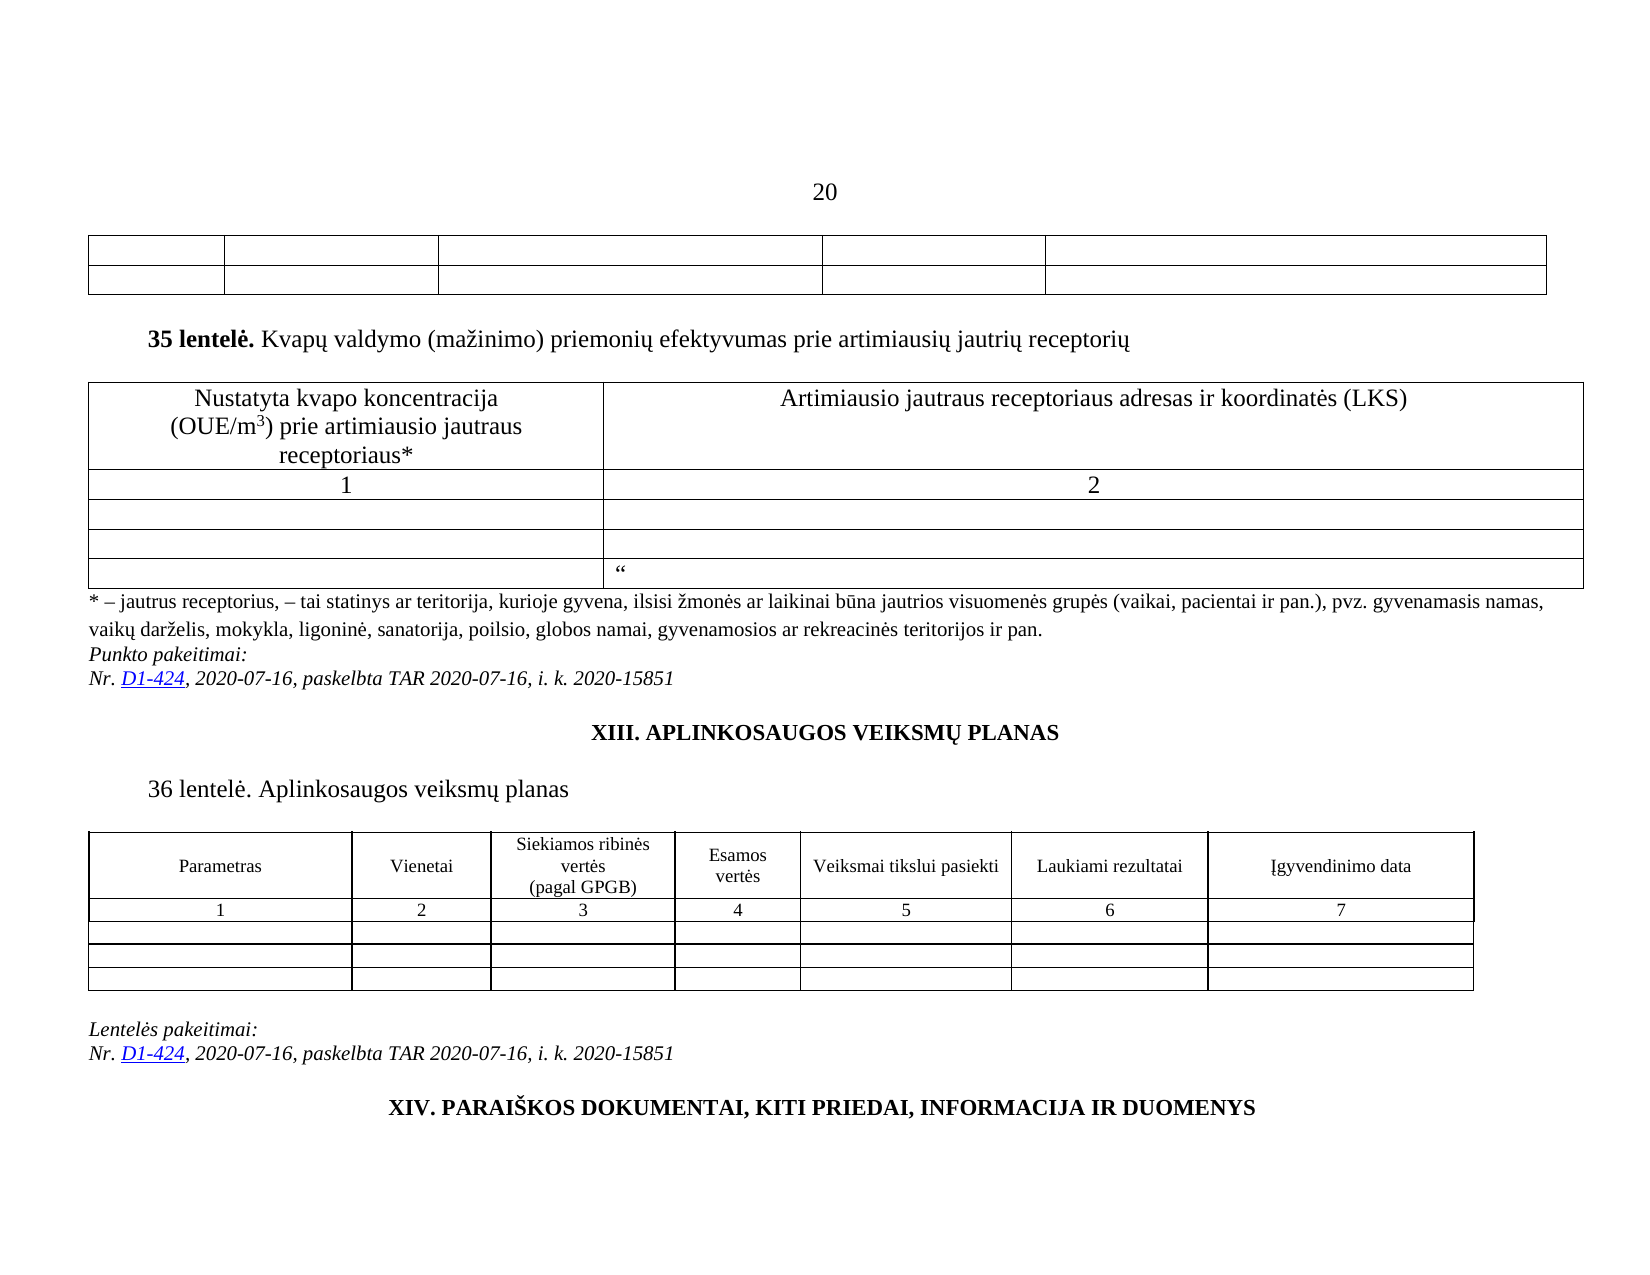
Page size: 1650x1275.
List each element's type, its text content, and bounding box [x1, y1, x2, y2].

table_cell [1012, 922, 1207, 943]
table_cell 3 [492, 899, 674, 921]
table_cell 2 [353, 899, 490, 921]
table_header Parametras [90, 833, 351, 898]
table_cell [89, 266, 224, 294]
table_cell [801, 968, 1011, 989]
table_cell [492, 968, 674, 989]
table_cell [353, 968, 490, 989]
table_cell [89, 530, 603, 558]
text Lentelės pakeitimai: [89, 1017, 1561, 1041]
table_cell [89, 945, 351, 966]
table_cell [1209, 945, 1473, 966]
table_cell [676, 968, 800, 989]
table_cell [225, 266, 438, 294]
table_header Vienetai [353, 833, 490, 898]
table_cell [1012, 945, 1207, 966]
text Punkto pakeitimai: [89, 642, 1561, 666]
table_cell [1012, 968, 1207, 989]
table_header Siekiamos ribinės vertės (pagal GPGB) [492, 833, 674, 898]
table_cell [1209, 922, 1473, 943]
table_header Nustatyta kvapo koncentracija (OUE/m3) prie artimiausio jautraus receptoriaus* [89, 383, 603, 469]
table_cell [89, 500, 603, 528]
text XIII. Aplinkosaugos veiksmų planas [89, 719, 1561, 745]
table_cell “ [604, 559, 1583, 588]
table_cell [676, 945, 800, 966]
table_header Artimiausio jautraus receptoriaus adresas ir koordinatės (LKS) [604, 383, 1583, 469]
table_cell [225, 236, 438, 264]
table_cell 6 [1012, 899, 1207, 921]
table_cell 1 [90, 899, 351, 921]
table_cell [604, 500, 1583, 528]
text 36 lentelė. Aplinkosaugos veiksmų planas [89, 774, 1561, 803]
text Nr. D1-424, 2020-07-16, paskelbta TAR 2020-07-16, i. k. 2020-15851 [89, 666, 1561, 690]
table_header Įgyvendinimo data [1209, 833, 1473, 898]
text XIV. PARAIŠKOS DOKUMENTAI, KITI PRIEDAI, INFORMACIJA IR DUOMENYS [89, 1094, 1561, 1120]
table_cell [492, 922, 674, 943]
table_cell [492, 945, 674, 966]
table_cell [353, 922, 490, 943]
table_cell [1209, 968, 1473, 989]
table_cell 4 [676, 899, 800, 921]
table_cell [439, 266, 822, 294]
table_cell [604, 530, 1583, 558]
table_cell [89, 236, 224, 264]
table_cell [801, 922, 1011, 943]
table_cell [89, 922, 351, 943]
table_cell [823, 236, 1045, 264]
table_cell 5 [801, 899, 1011, 921]
table_cell 7 [1209, 899, 1473, 921]
table_cell [1046, 236, 1546, 264]
table_cell [676, 922, 800, 943]
table_cell [439, 236, 822, 264]
table_cell [801, 945, 1011, 966]
text 35 lentelė. Kvapų valdymo (mažinimo) priemonių efektyvumas prie artimiausių jautrių receptorių [89, 324, 1561, 353]
table_cell 1 [89, 470, 603, 499]
text Nr. D1-424, 2020-07-16, paskelbta TAR 2020-07-16, i. k. 2020-15851 [89, 1041, 1561, 1065]
table_cell [89, 968, 351, 989]
table_cell [353, 945, 490, 966]
table_header Esamos vertės [676, 833, 800, 898]
table_cell [1046, 266, 1546, 294]
table_cell [823, 266, 1045, 294]
text * – jautrus receptorius, – tai statinys ar teritorija, kurioje gyvena, ilsisi žmonės ar laikinai būna jautrios visuomenės grupės (vaikai, pacientai ir pan.), pvz. gyvenamasis namas, vaikų darželis, mokykla, ligoninė, sanatorija, poilsio, globos namai, gyvenamosios ar rekreacinės teritorijos ir pan. [89, 589, 1561, 642]
table_header Veiksmai tikslui pasiekti [801, 833, 1011, 898]
table_header Laukiami rezultatai [1012, 833, 1207, 898]
table_cell 2 [604, 470, 1583, 499]
table_cell [89, 559, 603, 588]
